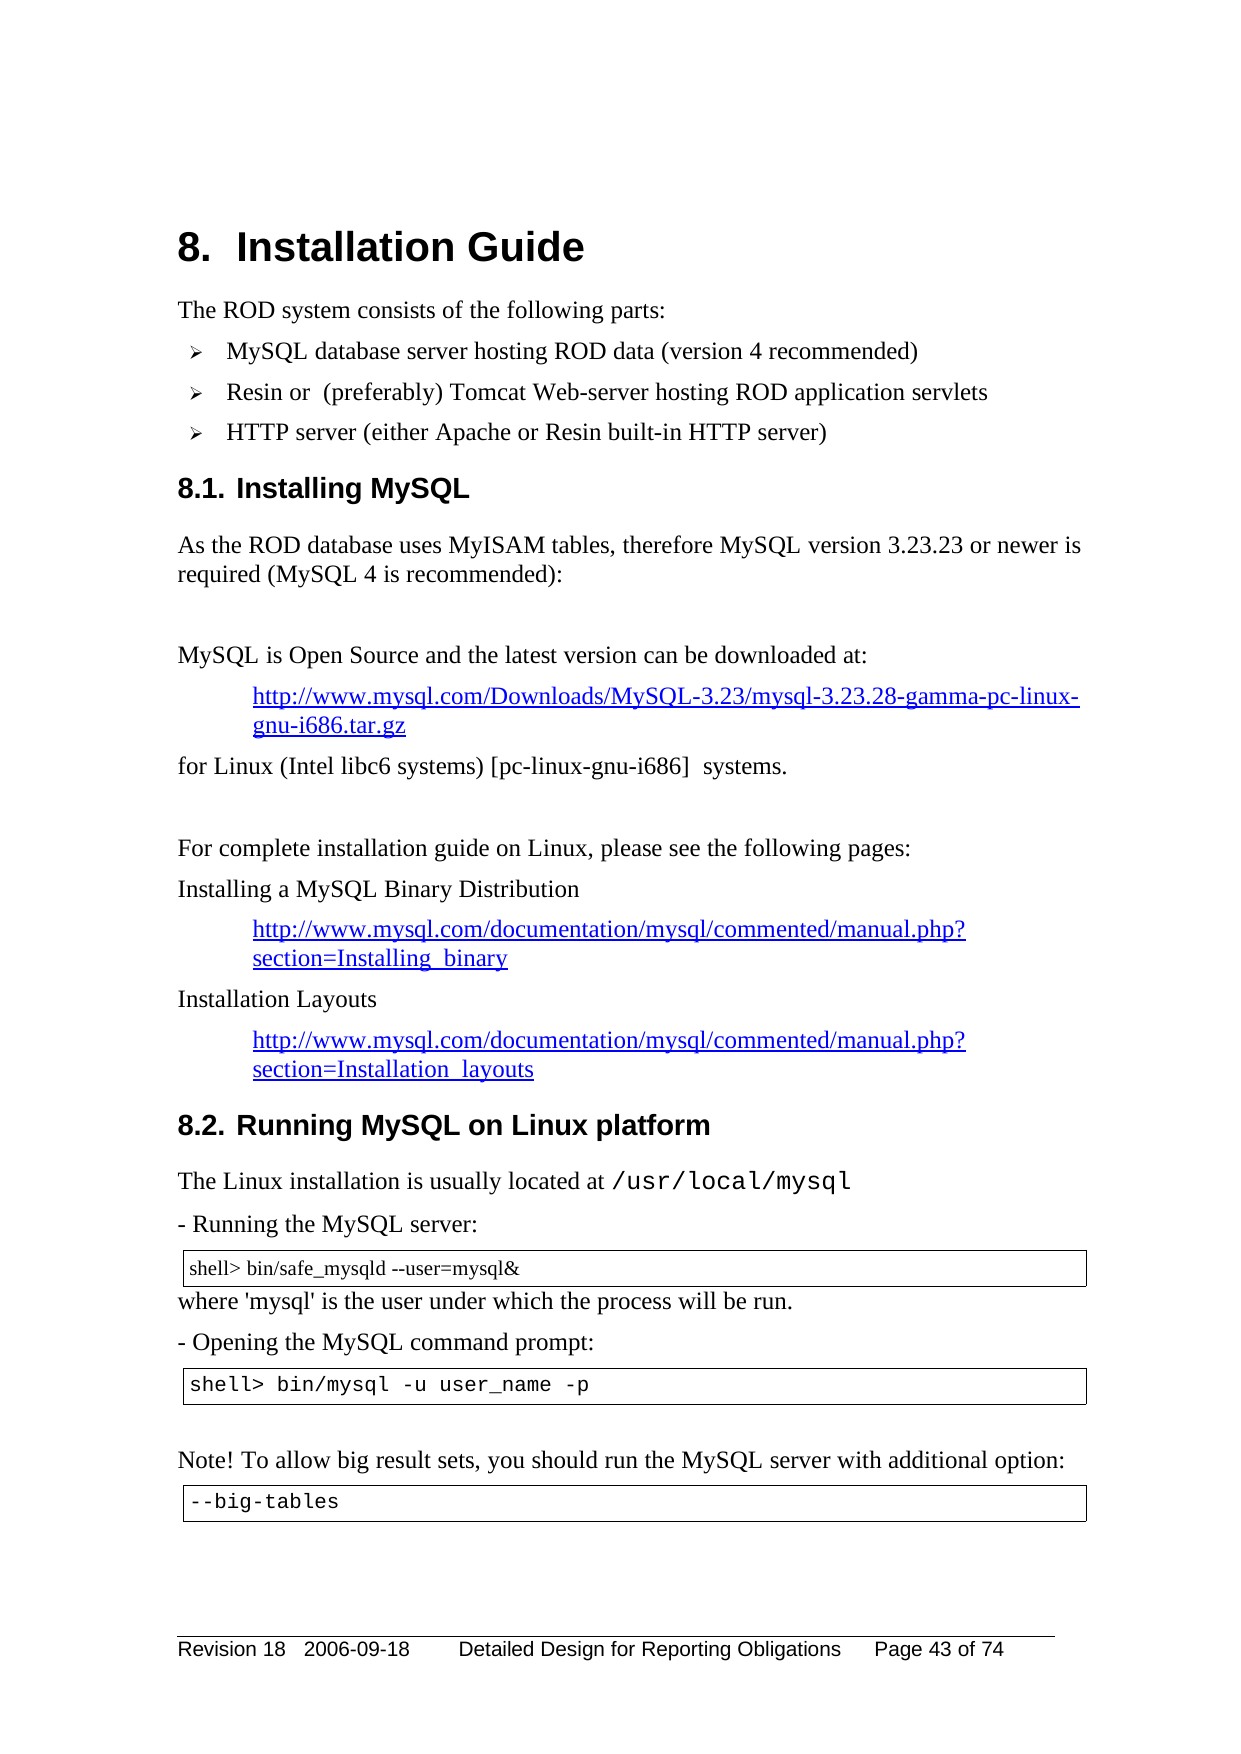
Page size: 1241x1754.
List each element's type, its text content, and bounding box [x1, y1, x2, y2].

text http://www.mysql.com/Downloads/MySQL-3.23/mysql-3.23.28-gamma-pc-linux-gnu-i686.tar.gz [252, 681, 1092, 739]
text for Linux (Intel libc6 systems) [pc-linux-gnu-i686] systems. [177, 751, 1092, 780]
text Installing a MySQL Binary Distribution [177, 873, 1092, 902]
text shell> bin/safe_mysqld --user=mysql& [184, 1251, 1086, 1286]
subtitle Installation Guide [177, 222, 1092, 270]
text http://www.mysql.com/documentation/mysql/commented/manual.php?section=Installation_layouts [252, 1025, 1092, 1083]
subtitle Running MySQL on Linux platform [177, 1108, 1092, 1141]
text --big-tables [184, 1486, 1086, 1521]
text - Opening the MySQL command prompt: [177, 1327, 1092, 1356]
text - Running the MySQL server: [177, 1209, 1092, 1238]
text The ROD system consists of the following parts: [177, 295, 1092, 324]
text For complete installation guide on Linux, please see the following pages: [177, 833, 1092, 862]
text MySQL is Open Source and the latest version can be downloaded at: [177, 640, 1092, 669]
text Installation Layouts [177, 984, 1092, 1013]
subtitle Installing MySQL [177, 471, 1092, 505]
list MySQL database server hosting ROD data (version 4 recommended) [189, 336, 1092, 365]
list HTTP server (either Apache or Resin built-in HTTP server) [189, 417, 1092, 446]
text The Linux installation is usually located at /usr/local/mysql [177, 1166, 1092, 1197]
list Resin or (preferably) Tomcat Web-server hosting ROD application servlets [189, 376, 1092, 406]
text where 'mysql' is the user under which the process will be run. [177, 1286, 1092, 1315]
text shell> bin/mysql -u user_name -p [184, 1369, 1086, 1404]
text As the ROD database uses MyISAM tables, therefore MySQL version 3.23.23 or newer is required (MySQL 4 is recommended): [177, 529, 1092, 588]
text http://www.mysql.com/documentation/mysql/commented/manual.php?section=Installing_binary [252, 914, 1092, 972]
text Note! To allow big result sets, you should run the MySQL server with additional option: [177, 1444, 1092, 1474]
